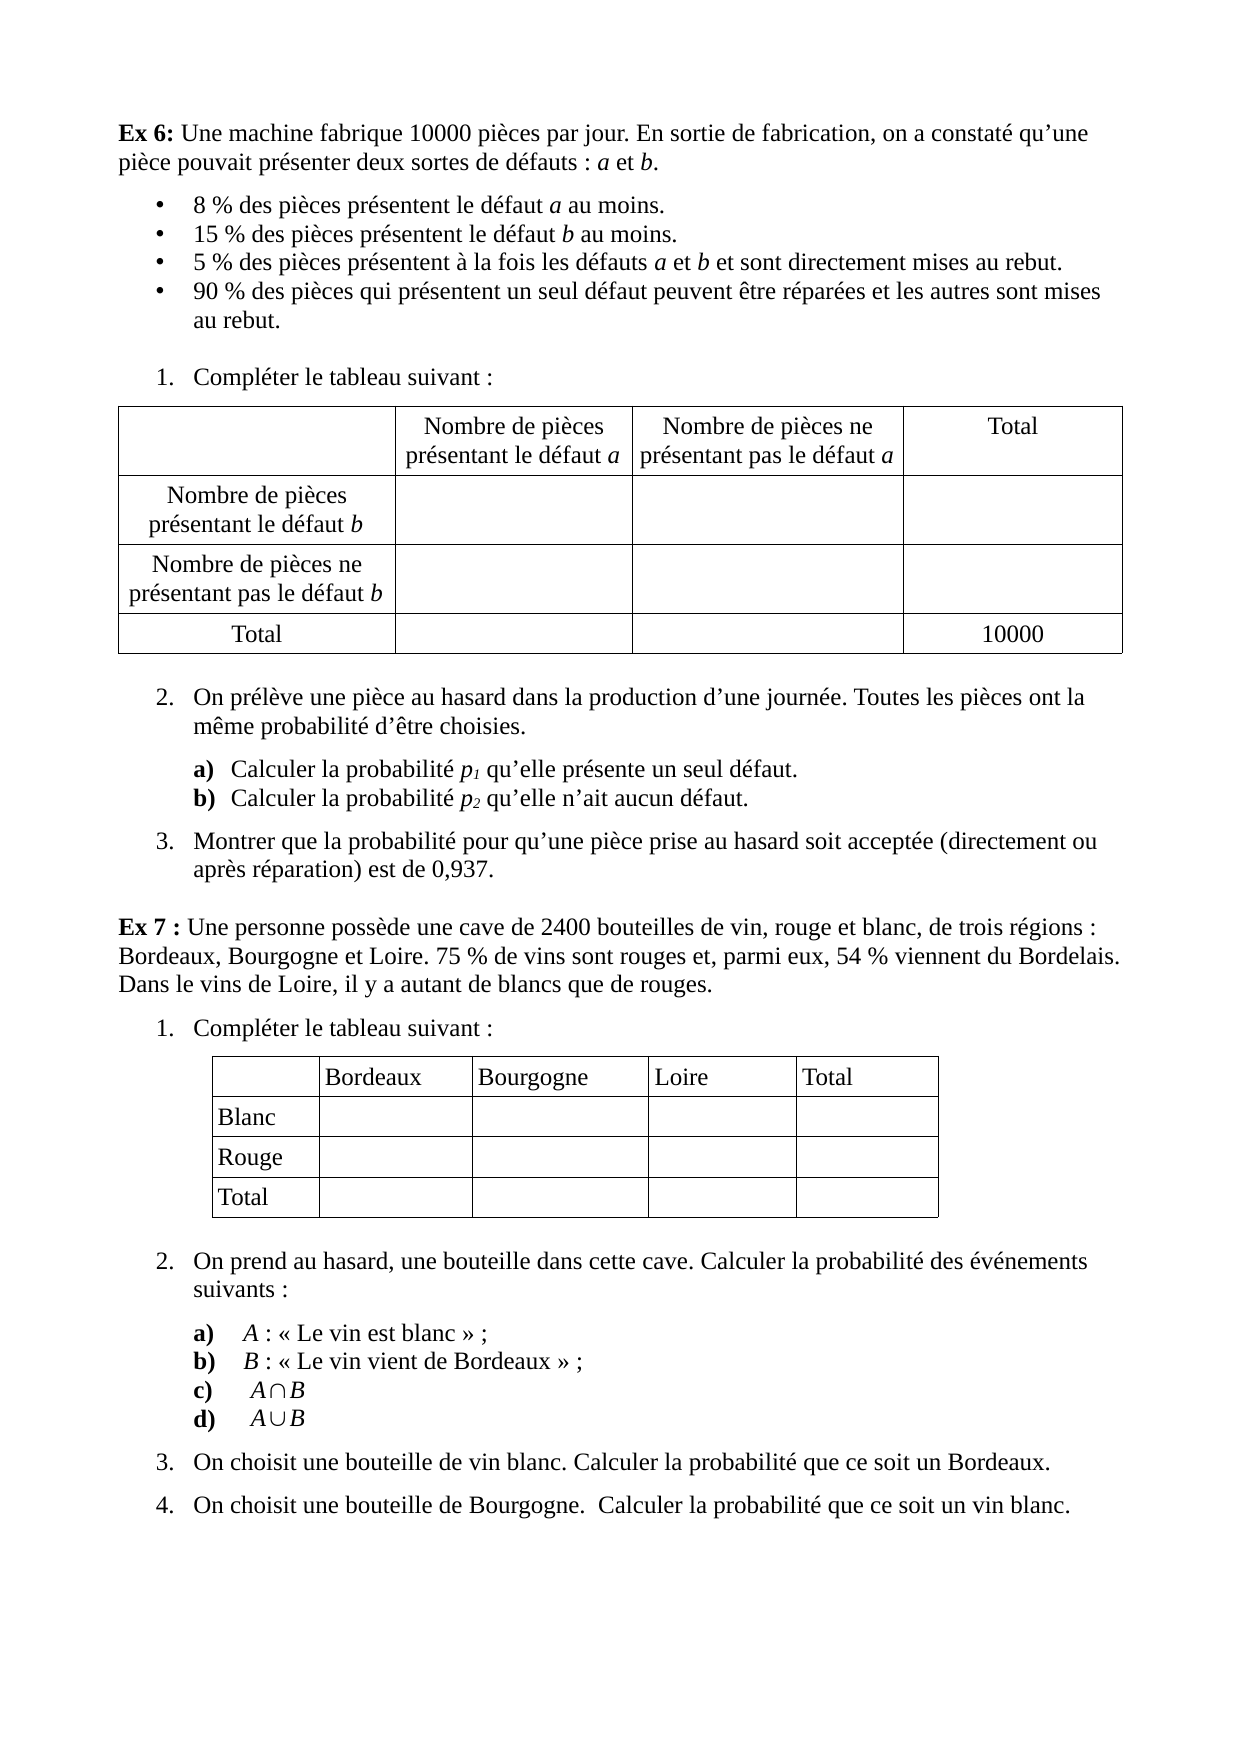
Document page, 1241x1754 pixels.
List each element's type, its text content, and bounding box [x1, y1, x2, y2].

list On prélève une pièce au hasard dans la production d’une journée. Toutes les pièces ont la même probabilité d’être choisies. [156, 682, 1122, 739]
table_cell Blanc [213, 1097, 319, 1136]
list 90 % des pièces qui présentent un seul défaut peuvent être réparées et les autres sont mises au rebut. [156, 276, 1122, 334]
table_cell [797, 1178, 938, 1217]
table_cell [633, 476, 903, 544]
table_cell [649, 1137, 796, 1177]
table_cell Total [119, 614, 395, 653]
table_cell [904, 545, 1122, 613]
table_header Nombre de pièces présentant le défaut a [396, 407, 632, 475]
list A : « Le vin est blanc » ; [193, 1318, 1122, 1346]
table_cell [396, 476, 632, 544]
text Ex 6: Une machine fabrique 10000 pièces par jour. En sortie de fabrication, on a constaté qu’une pièce pouvait présenter deux sortes de défauts : a et b. [118, 118, 1122, 176]
table_header Total [797, 1057, 938, 1096]
table_cell [320, 1097, 472, 1136]
table_cell [649, 1178, 796, 1217]
table_header Total [904, 407, 1122, 475]
table_cell [633, 614, 903, 653]
list Calculer la probabilité p1 qu’elle présente un seul défaut. [193, 754, 1122, 783]
table_cell [473, 1137, 648, 1177]
list Calculer la probabilité p2 qu’elle n’ait aucun défaut. [193, 783, 1122, 811]
list On choisit une bouteille de vin blanc. Calculer la probabilité que ce soit un Bordeaux. [156, 1447, 1122, 1476]
table_cell 10000 [904, 614, 1122, 653]
table_header Loire [649, 1057, 796, 1096]
table_cell [904, 476, 1122, 544]
table_cell [396, 614, 632, 653]
table_cell [797, 1097, 938, 1136]
list 8 % des pièces présentent le défaut a au moins. [156, 190, 1122, 219]
table_header Nombre de pièces ne présentant pas le défaut a [633, 407, 903, 475]
list Compléter le tableau suivant : [156, 1013, 1122, 1041]
list 5 % des pièces présentent à la fois les défauts a et b et sont directement mises au rebut. [156, 247, 1122, 276]
table_cell [649, 1097, 796, 1136]
table_cell Rouge [213, 1137, 319, 1177]
table_cell [473, 1097, 648, 1136]
table_cell [320, 1137, 472, 1177]
table_cell Nombre de pièces présentant le défaut b [119, 476, 395, 544]
table_cell [320, 1178, 472, 1217]
table_header Bordeaux [320, 1057, 472, 1096]
list On choisit une bouteille de Bourgogne. Calculer la probabilité que ce soit un vin blanc. [156, 1490, 1122, 1519]
list B : « Le vin vient de Bordeaux » ; [193, 1346, 1122, 1375]
table_cell Total [213, 1178, 319, 1217]
table_cell [797, 1137, 938, 1177]
table_cell [633, 545, 903, 613]
text Ex 7 : Une personne possède une cave de 2400 bouteilles de vin, rouge et blanc, de trois régions : Bordeaux, Bourgogne et Loire. 75 % de vins sont rouges et, parmi eux, 54 % viennent du Bordelais. Dans le vins de Loire, il y a autant de blancs que de rouges. [118, 912, 1122, 998]
table_header Bourgogne [473, 1057, 648, 1096]
list On prend au hasard, une bouteille dans cette cave. Calculer la probabilité des événements suivants : [156, 1246, 1122, 1303]
list Compléter le tableau suivant : [156, 362, 1122, 391]
list 15 % des pièces présentent le défaut b au moins. [156, 219, 1122, 247]
table_header [119, 407, 395, 475]
list Montrer que la probabilité pour qu’une pièce prise au hasard soit acceptée (directement ou après réparation) est de 0,937. [156, 826, 1122, 883]
table_cell Nombre de pièces ne présentant pas le défaut b [119, 545, 395, 613]
table_header [213, 1057, 319, 1096]
table_cell [473, 1178, 648, 1217]
table_cell [396, 545, 632, 613]
